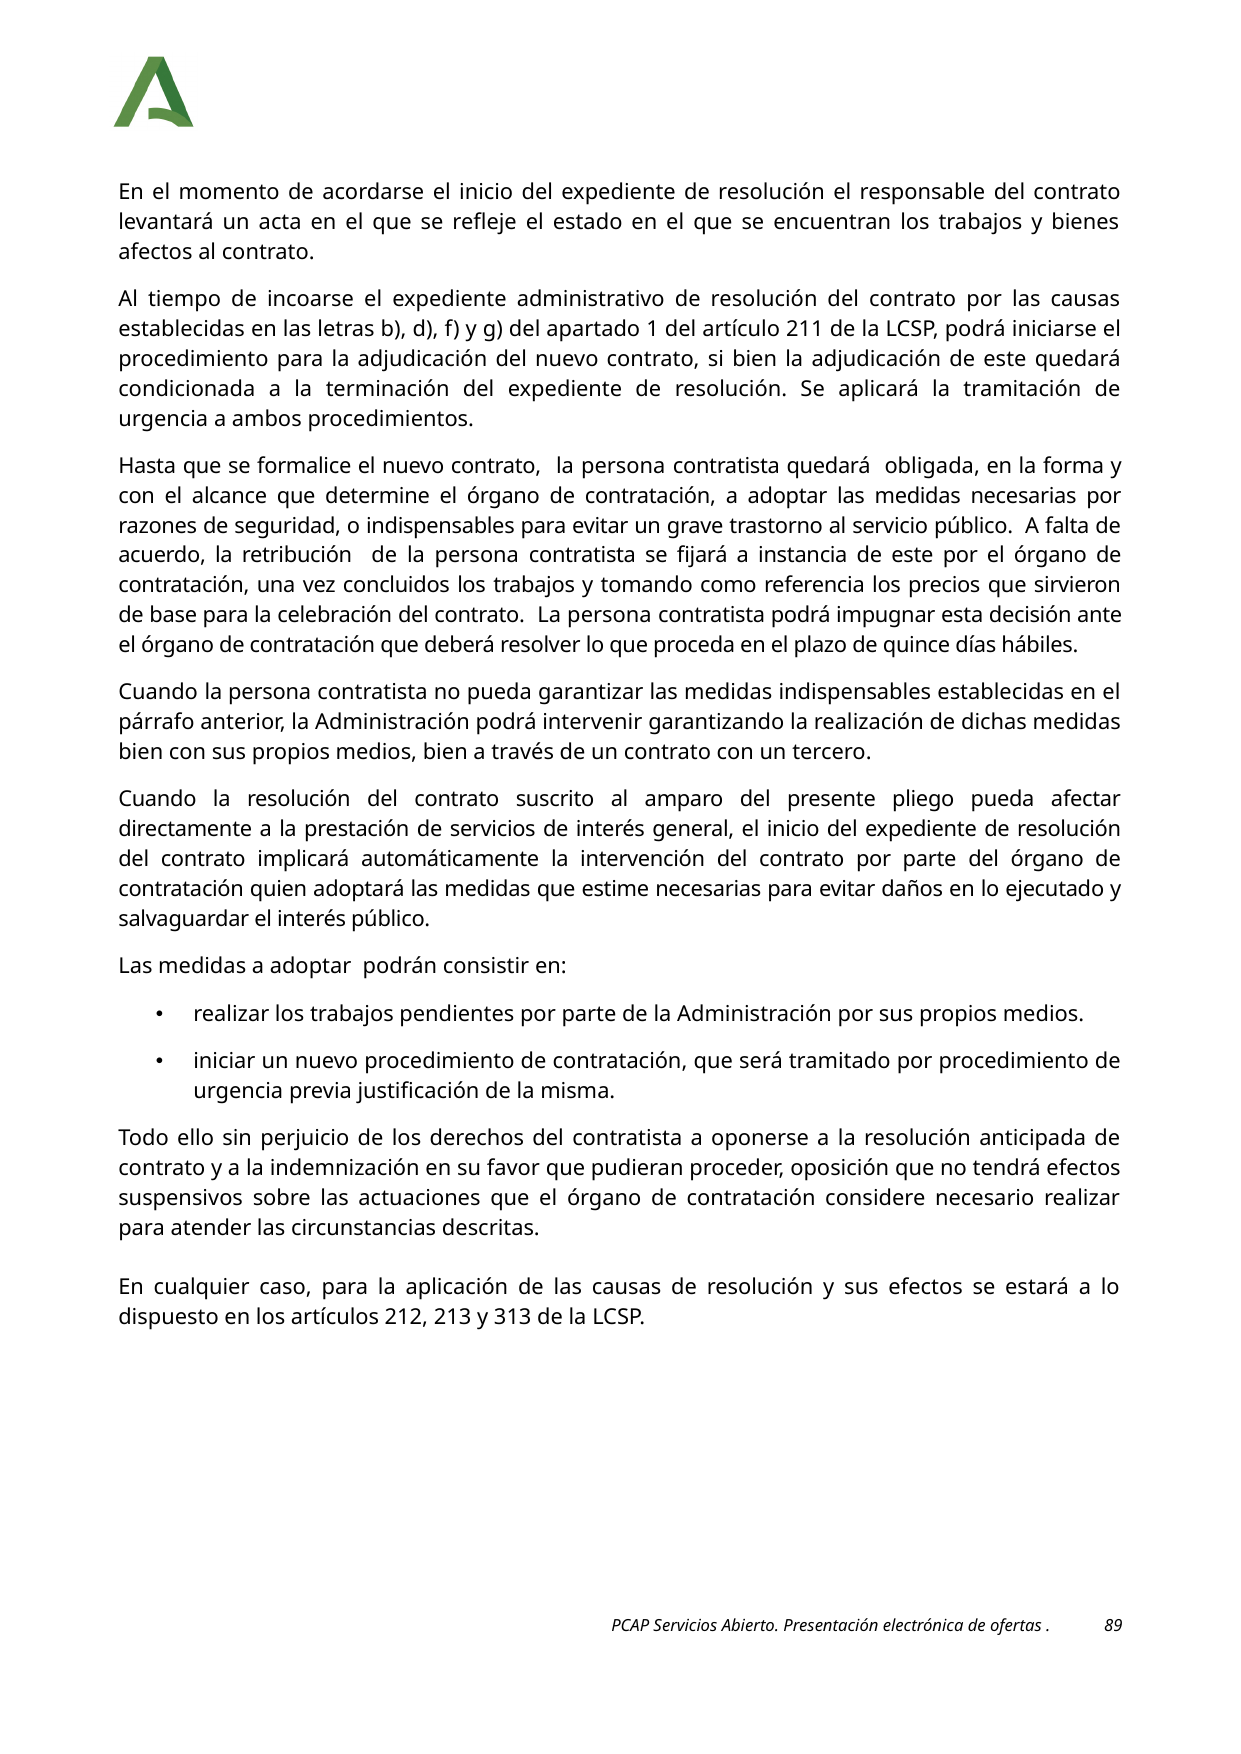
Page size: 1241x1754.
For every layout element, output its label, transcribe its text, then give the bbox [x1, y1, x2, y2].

list iniciar un nuevo procedimiento de contratación, que será tramitado por procedimiento de urgencia previa justificación de la misma. [156, 1045, 1122, 1105]
text En cualquier caso, para la aplicación de las causas de resolución y sus efectos se estará a lo dispuesto en los artículos 212, 213 y 313 de la LCSP. [118, 1271, 1122, 1331]
list realizar los trabajos pendientes por parte de la Administración por sus propios medios. [156, 998, 1122, 1027]
picture [109, 52, 198, 131]
list Todo ello sin perjuicio de los derechos del contratista a oponerse a la resolución anticipada de contrato y a la indemnización en su favor que pudieran proceder, oposición que no tendrá efectos suspensivos sobre las actuaciones que el órgano de contratación considere necesario realizar para atender las circunstancias descritas. [118, 1122, 1122, 1242]
text Cuando la resolución del contrato suscrito al amparo del presente pliego pueda afectar directamente a la prestación de servicios de interés general, el inicio del expediente de resolución del contrato implicará automáticamente la intervención del contrato por parte del órgano de contratación quien adoptará las medidas que estime necesarias para evitar daños en lo ejecutado y salvaguardar el interés público. [118, 783, 1122, 932]
text Cuando la persona contratista no pueda garantizar las medidas indispensables establecidas en el párrafo anterior, la Administración podrá intervenir garantizando la realización de dichas medidas bien con sus propios medios, bien a través de un contrato con un tercero. [118, 676, 1122, 766]
text Hasta que se formalice el nuevo contrato, la persona contratista quedará obligada, en la forma y con el alcance que determine el órgano de contratación, a adoptar las medidas necesarias por razones de seguridad, o indispensables para evitar un grave trastorno al servicio público. A falta de acuerdo, la retribución de la persona contratista se fijará a instancia de este por el órgano de contratación, una vez concluidos los trabajos y tomando como referencia los precios que sirvieron de base para la celebración del contrato. La persona contratista podrá impugnar esta decisión ante el órgano de contratación que deberá resolver lo que proceda en el plazo de quince días hábiles. [118, 450, 1122, 659]
text En el momento de acordarse el inicio del expediente de resolución el responsable del contrato levantará un acta en el que se refleje el estado en el que se encuentran los trabajos y bienes afectos al contrato. [118, 176, 1122, 266]
text Al tiempo de incoarse el expediente administrativo de resolución del contrato por las causas establecidas en las letras b), d), f) y g) del apartado 1 del artículo 211 de la LCSP, podrá iniciarse el procedimiento para la adjudicación del nuevo contrato, si bien la adjudicación de este quedará condicionada a la terminación del expediente de resolución. Se aplicará la tramitación de urgencia a ambos procedimientos. [118, 283, 1122, 432]
text Las medidas a adoptar podrán consistir en: [118, 950, 1122, 980]
